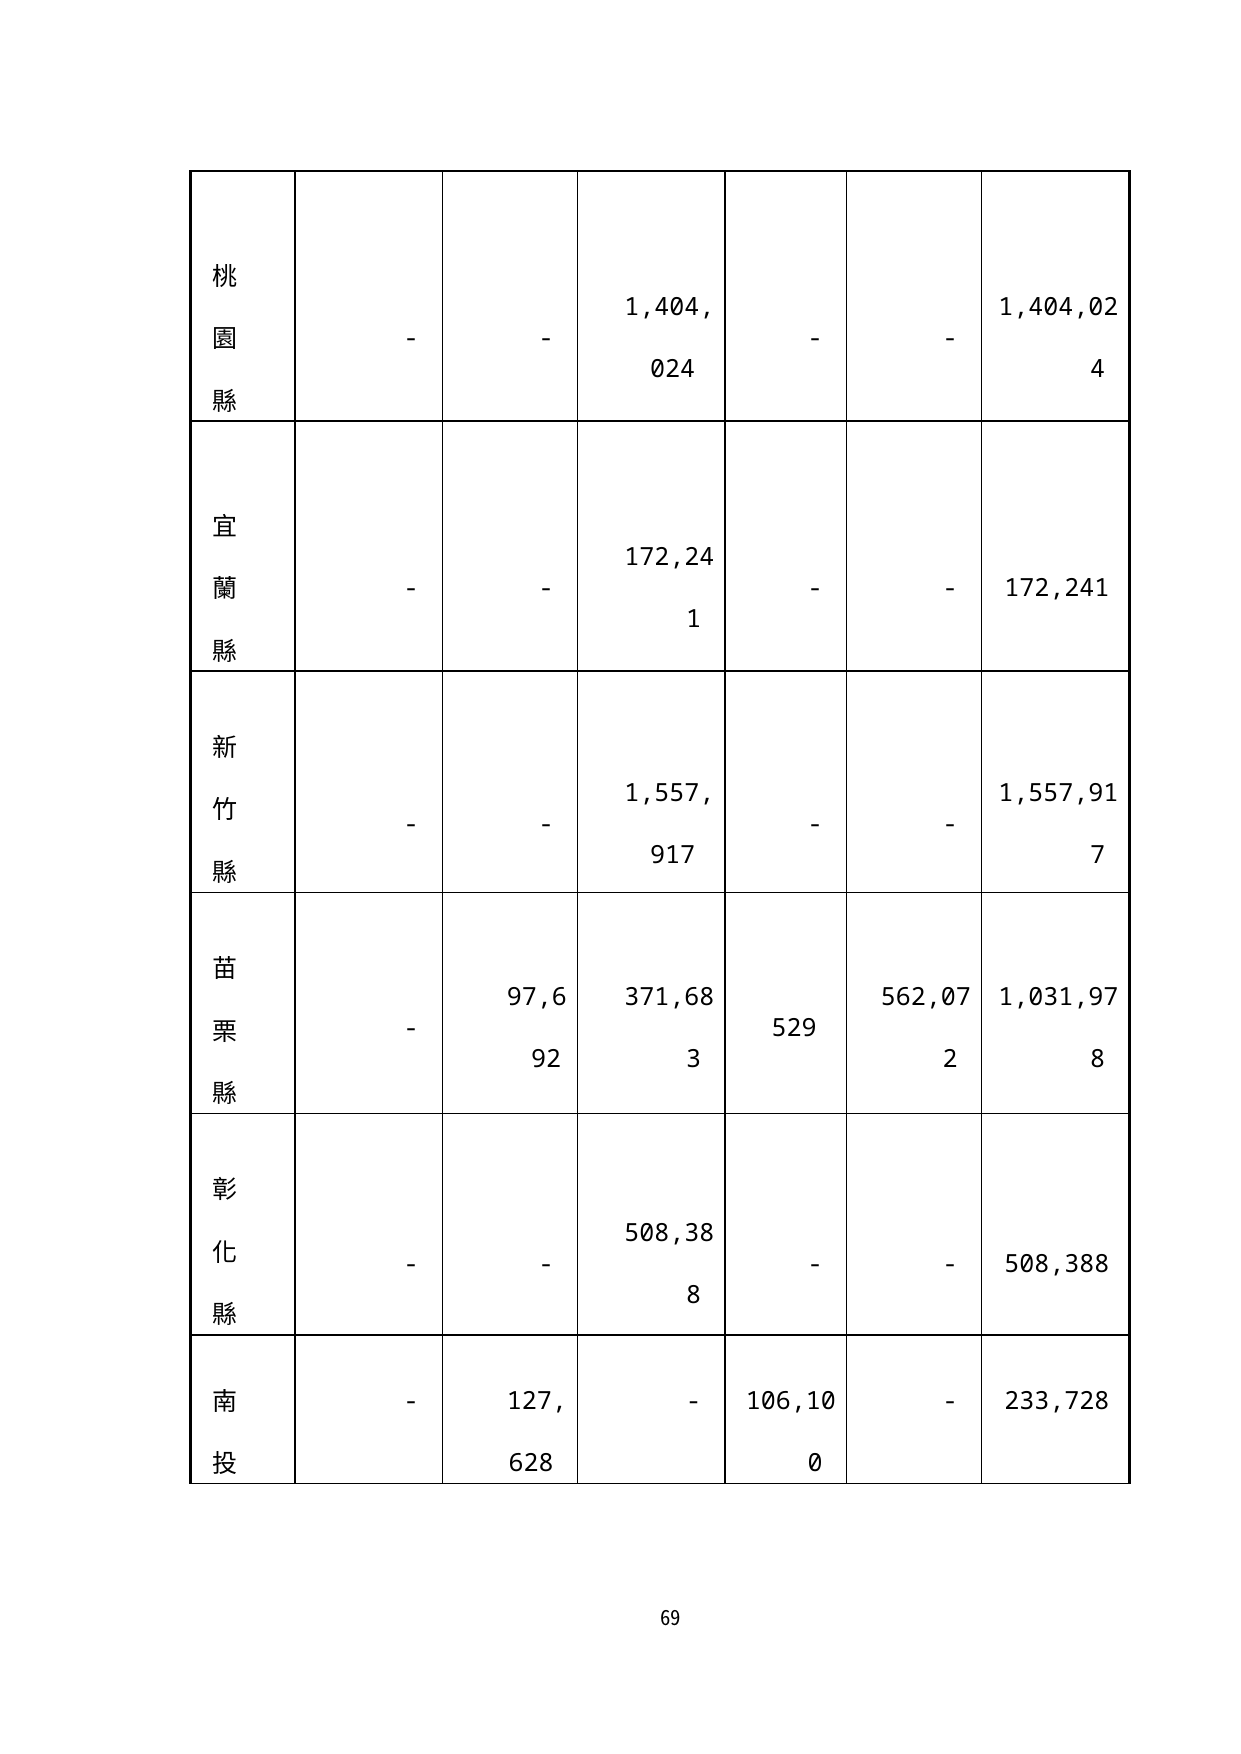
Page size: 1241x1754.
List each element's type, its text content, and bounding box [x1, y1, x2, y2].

table_cell - [296, 672, 442, 891]
table_cell 508,388 [982, 1114, 1128, 1334]
table_cell 苗栗縣 [192, 893, 294, 1113]
table_cell 宜蘭縣 [192, 422, 294, 670]
table_cell 562,072 [847, 893, 981, 1113]
table_cell - [296, 422, 442, 670]
table_cell 97,692 [443, 893, 577, 1113]
table_cell 彰化縣 [192, 1114, 294, 1334]
table_cell - [443, 672, 577, 891]
table_cell - [847, 672, 981, 891]
table_cell 371,683 [578, 893, 724, 1113]
table_cell - [726, 422, 846, 670]
table_cell 桃園縣 [192, 172, 294, 420]
table_cell 新竹縣 [192, 672, 294, 891]
table_cell - [443, 1114, 577, 1334]
table_cell 233,728 [982, 1336, 1128, 1483]
table_cell 529 [726, 893, 846, 1113]
table_cell 127,628 [443, 1336, 577, 1483]
table_cell 1,031,978 [982, 893, 1128, 1113]
table_cell 172,241 [578, 422, 724, 670]
table_cell - [847, 422, 981, 670]
table_cell 1,404,024 [578, 172, 724, 420]
table_cell - [296, 893, 442, 1113]
table_cell 106,100 [726, 1336, 846, 1483]
table_cell - [847, 172, 981, 420]
table_cell 1,557,917 [982, 672, 1128, 891]
table_cell 172,241 [982, 422, 1128, 670]
table_cell - [847, 1336, 981, 1483]
table_cell - [296, 172, 442, 420]
table_cell - [726, 1114, 846, 1334]
table_cell - [578, 1336, 724, 1483]
table_cell - [296, 1336, 442, 1483]
table_cell 508,388 [578, 1114, 724, 1334]
table_cell - [443, 172, 577, 420]
table_cell - [847, 1114, 981, 1334]
table_cell - [726, 172, 846, 420]
table_cell 1,557,917 [578, 672, 724, 891]
table_cell 南投 [192, 1336, 294, 1483]
table_cell - [443, 422, 577, 670]
table_cell - [726, 672, 846, 891]
table_cell - [296, 1114, 442, 1334]
table_cell 1,404,024 [982, 172, 1128, 420]
